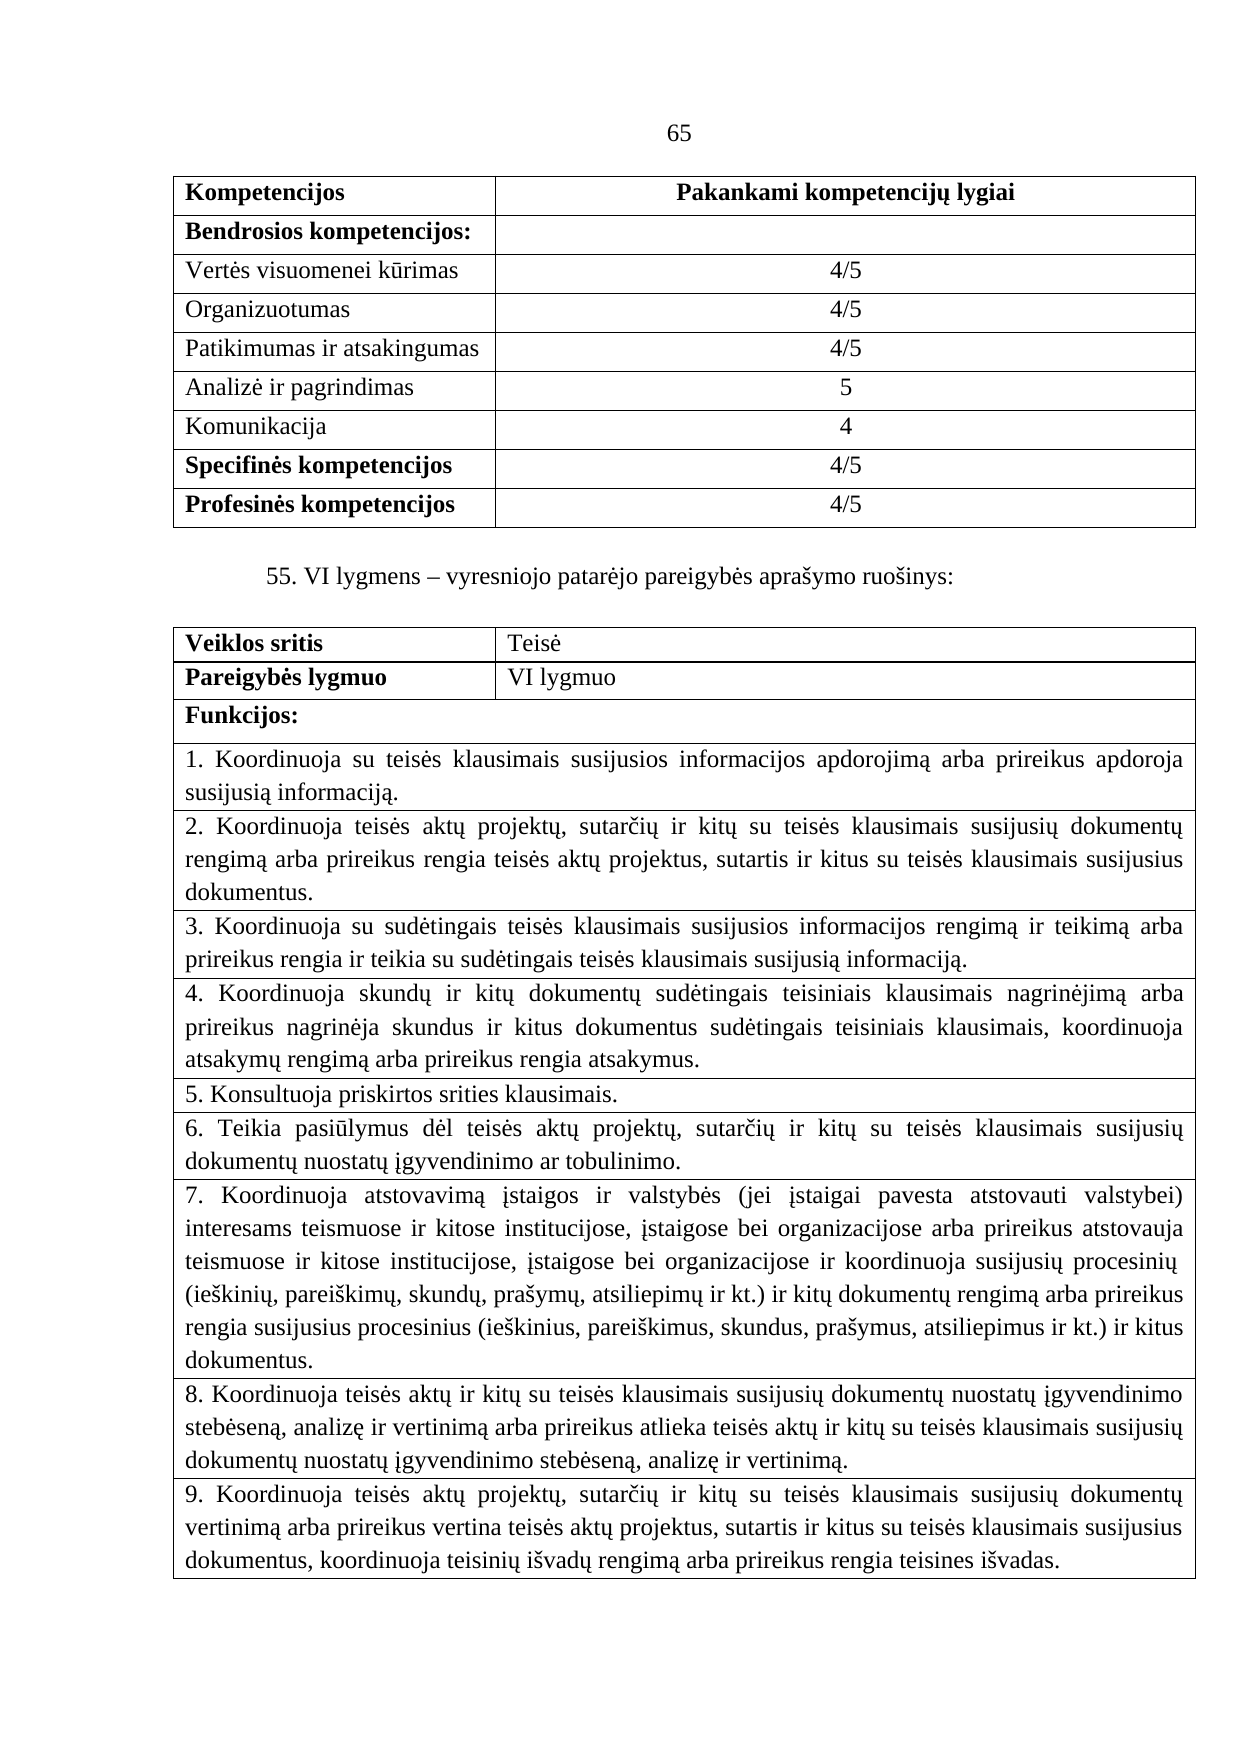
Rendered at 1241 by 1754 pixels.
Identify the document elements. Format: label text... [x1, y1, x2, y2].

table_cell 7. Koordinuoja atstovavimą įstaigos ir valstybės (jei įstaigai pavesta atstovauti valstybei) interesams teismuose ir kitose institucijose, įstaigose bei organizacijose arba prireikus atstovauja teismuose ir kitose institucijose, įstaigose bei organizacijose ir koordinuoja susijusių procesinių (ieškinių, pareiškimų, skundų, prašymų, atsiliepimų ir kt.) ir kitų dokumentų rengimą arba prireikus rengia susijusius procesinius (ieškinius, pareiškimus, skundus, prašymus, atsiliepimus ir kt.) ir kitus dokumentus. [174, 1180, 1195, 1378]
table_cell 5 [496, 372, 1195, 410]
table_cell 4. Koordinuoja skundų ir kitų dokumentų sudėtingais teisiniais klausimais nagrinėjimą arba prireikus nagrinėja skundus ir kitus dokumentus sudėtingais teisiniais klausimais, koordinuoja atsakymų rengimą arba prireikus rengia atsakymus. [174, 979, 1195, 1078]
table_cell 4/5 [496, 294, 1195, 332]
table_cell 4/5 [496, 489, 1195, 527]
table_cell 1. Koordinuoja su teisės klausimais susijusios informacijos apdorojimą arba prireikus apdoroja susijusią informaciją. [174, 744, 1195, 810]
table_cell 6. Teikia pasiūlymus dėl teisės aktų projektų, sutarčių ir kitų su teisės klausimais susijusių dokumentų nuostatų įgyvendinimo ar tobulinimo. [174, 1113, 1195, 1179]
table_cell Vertės visuomenei kūrimas [174, 255, 495, 293]
text 55. VI lygmens – vyresniojo patarėjo pareigybės aprašymo ruošinys: [177, 561, 1181, 590]
table_cell 4/5 [496, 255, 1195, 293]
table_cell Funkcijos: [174, 700, 1195, 743]
table_cell Komunikacija [174, 411, 495, 449]
table_cell Bendrosios kompetencijos: [174, 216, 495, 254]
table_cell 4/5 [496, 450, 1195, 488]
table_header Teisė [496, 628, 1195, 661]
table_cell Organizuotumas [174, 294, 495, 332]
table_cell 4 [496, 411, 1195, 449]
table_cell 4/5 [496, 333, 1195, 371]
table_cell Kompetencijos [174, 177, 495, 215]
table_cell 9. Koordinuoja teisės aktų projektų, sutarčių ir kitų su teisės klausimais susijusių dokumentų vertinimą arba prireikus vertina teisės aktų projektus, sutartis ir kitus su teisės klausimais susijusius dokumentus, koordinuoja teisinių išvadų rengimą arba prireikus rengia teisines išvadas. [174, 1479, 1195, 1578]
table_cell Specifinės kompetencijos [174, 450, 495, 488]
table_cell 5. Konsultuoja priskirtos srities klausimais. [174, 1079, 1195, 1112]
table_cell Profesinės kompetencijos [174, 489, 495, 527]
table_header Veiklos sritis [174, 628, 495, 661]
table_cell 8. Koordinuoja teisės aktų ir kitų su teisės klausimais susijusių dokumentų nuostatų įgyvendinimo stebėseną, analizę ir vertinimą arba prireikus atlieka teisės aktų ir kitų su teisės klausimais susijusių dokumentų nuostatų įgyvendinimo stebėseną, analizę ir vertinimą. [174, 1379, 1195, 1478]
table_cell Pareigybės lygmuo [174, 663, 495, 699]
table_cell 3. Koordinuoja su sudėtingais teisės klausimais susijusios informacijos rengimą ir teikimą arba prireikus rengia ir teikia su sudėtingais teisės klausimais susijusią informaciją. [174, 911, 1195, 977]
table_cell Analizė ir pagrindimas [174, 372, 495, 410]
table_cell VI lygmuo [496, 663, 1195, 699]
table_cell Pakankami kompetencijų lygiai [496, 177, 1195, 215]
table_cell 2. Koordinuoja teisės aktų projektų, sutarčių ir kitų su teisės klausimais susijusių dokumentų rengimą arba prireikus rengia teisės aktų projektus, sutartis ir kitus su teisės klausimais susijusius dokumentus. [174, 811, 1195, 910]
table_cell Patikimumas ir atsakingumas [174, 333, 495, 371]
table_cell [496, 216, 1195, 254]
